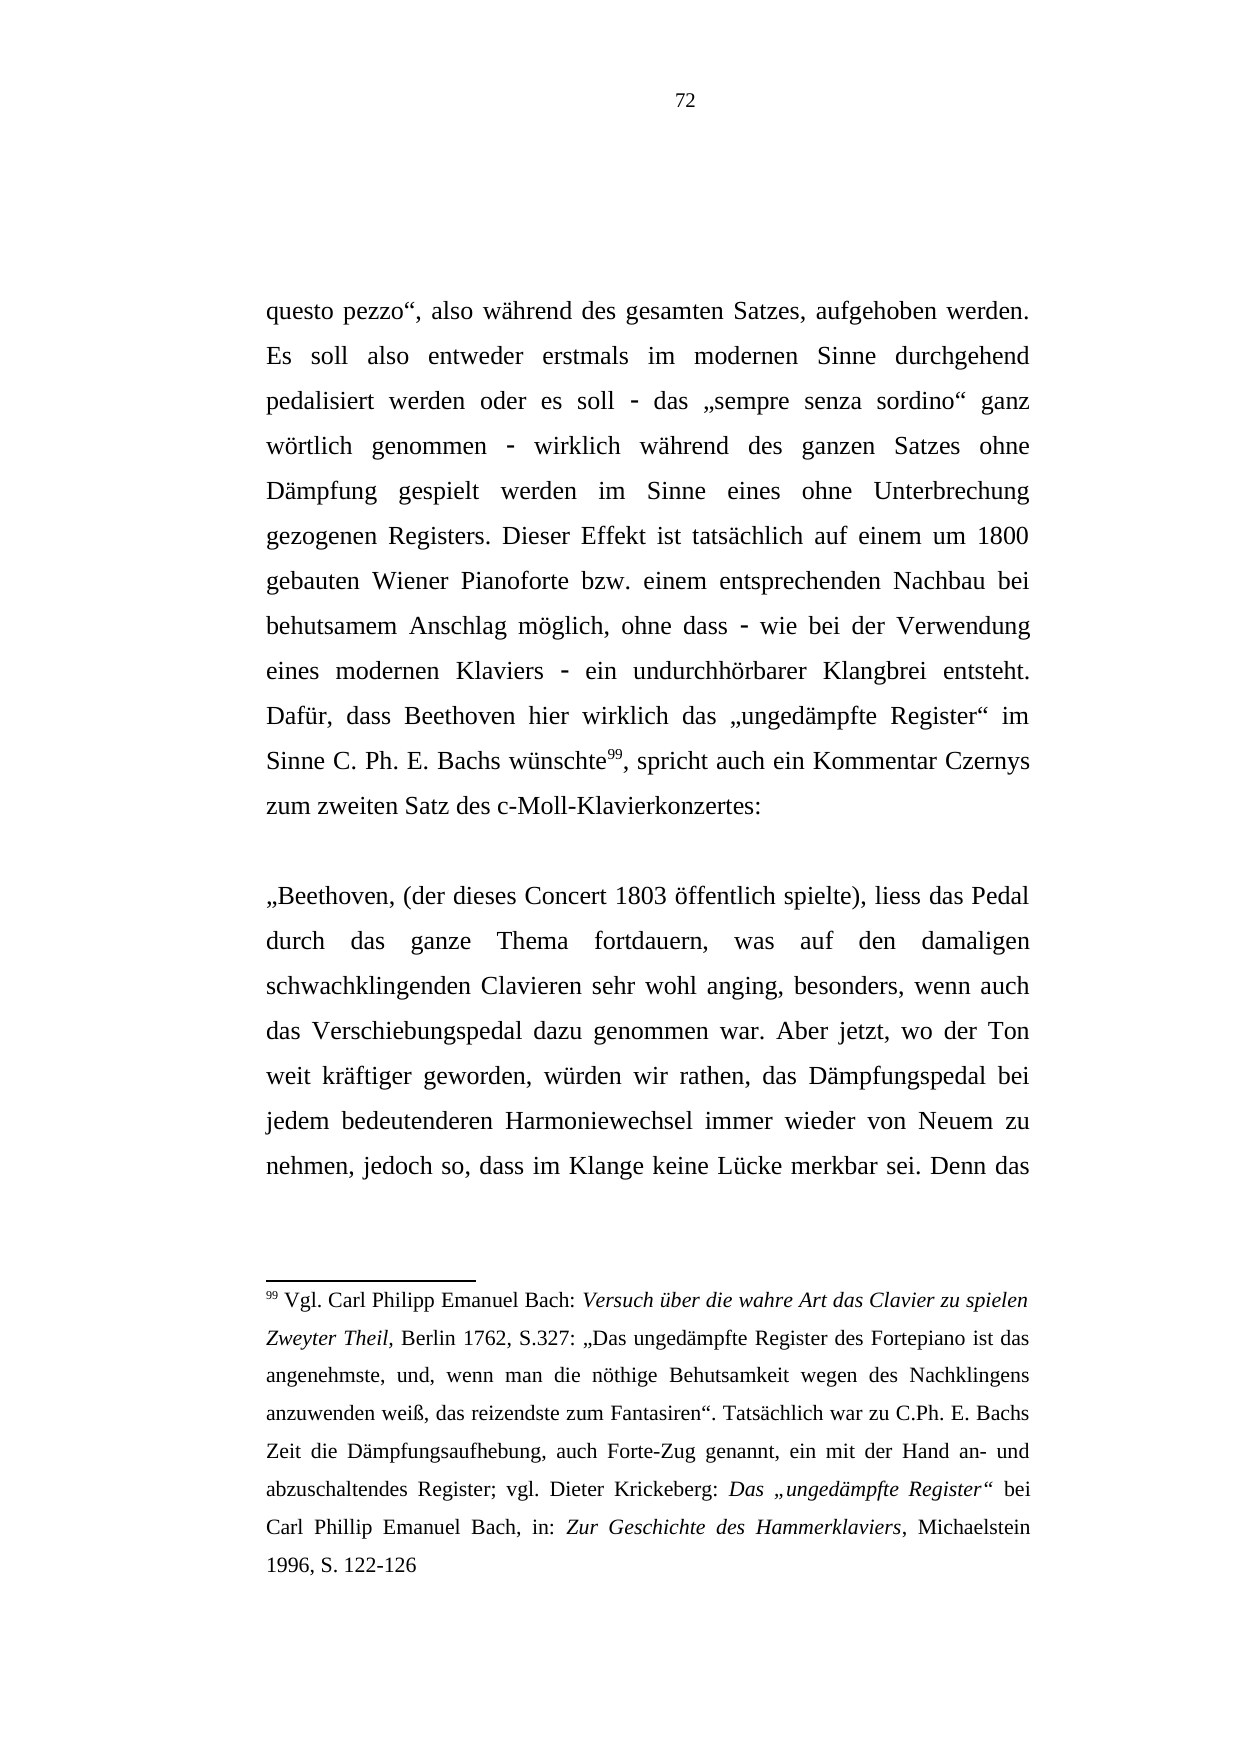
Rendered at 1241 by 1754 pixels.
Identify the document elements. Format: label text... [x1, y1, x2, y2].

text Vgl. Carl Philipp Emanuel Bach: Versuch über die wahre Art das Clavier zu spielen Zweyter Theil, Berlin 1762, S.327: „Das ungedämpfte Register des Fortepiano ist das angenehmste, und, wenn man die nöthige Behutsamkeit wegen des Nachklingens anzuwenden weiß, das reizendste zum Fantasiren“. Tatsächlich war zu C.Ph. E. Bachs Zeit die Dämpfungsaufhebung, auch Forte-Zug genannt, ein mit der Hand an- und abzuschaltendes Register; vgl. Dieter Krickeberg: Das „ungedämpfte Register“ bei Carl Phillip Emanuel Bach, in: Zur Geschichte des Hammerklaviers, Michaelstein 1996, S. 122-126 [266, 1287, 1031, 1577]
text „Beethoven, (der dieses Concert 1803 öffentlich spielte), liess das Pedal durch das ganze Thema fortdauern, was auf den damaligen schwachklingenden Clavieren sehr wohl anging, besonders, wenn auch das Verschiebungspedal dazu genommen war. Aber jetzt, wo der Ton weit kräftiger geworden, würden wir rathen, das Dämpfungspedal bei jedem bedeutenderen Harmoniewechsel immer wieder von Neuem zu nehmen, jedoch so, dass im Klange keine Lücke merkbar sei. Denn das [266, 880, 1031, 1180]
text questo pezzo“, also während des gesamten Satzes, aufgehoben werden. Es soll also entweder erstmals im modernen Sinne durchgehend pedalisiert werden oder es soll  das „sempre senza sordino“ ganz wörtlich genommen  wirklich während des ganzen Satzes ohne Dämpfung gespielt werden im Sinne eines ohne Unterbrechung gezogenen Registers. Dieser Effekt ist tatsächlich auf einem um 1800 gebauten Wiener Pianoforte bzw. einem entsprechenden Nachbau bei behutsamem Anschlag möglich, ohne dass  wie bei der Verwendung eines modernen Klaviers  ein undurchhörbarer Klangbrei entsteht. Dafür, dass Beethoven hier wirklich das „ungedämpfte Register“ im Sinne C. Ph. E. Bachs wünschte, spricht auch ein Kommentar Czernys zum zweiten Satz des c-Moll-Klavierkonzertes: [266, 295, 1031, 820]
